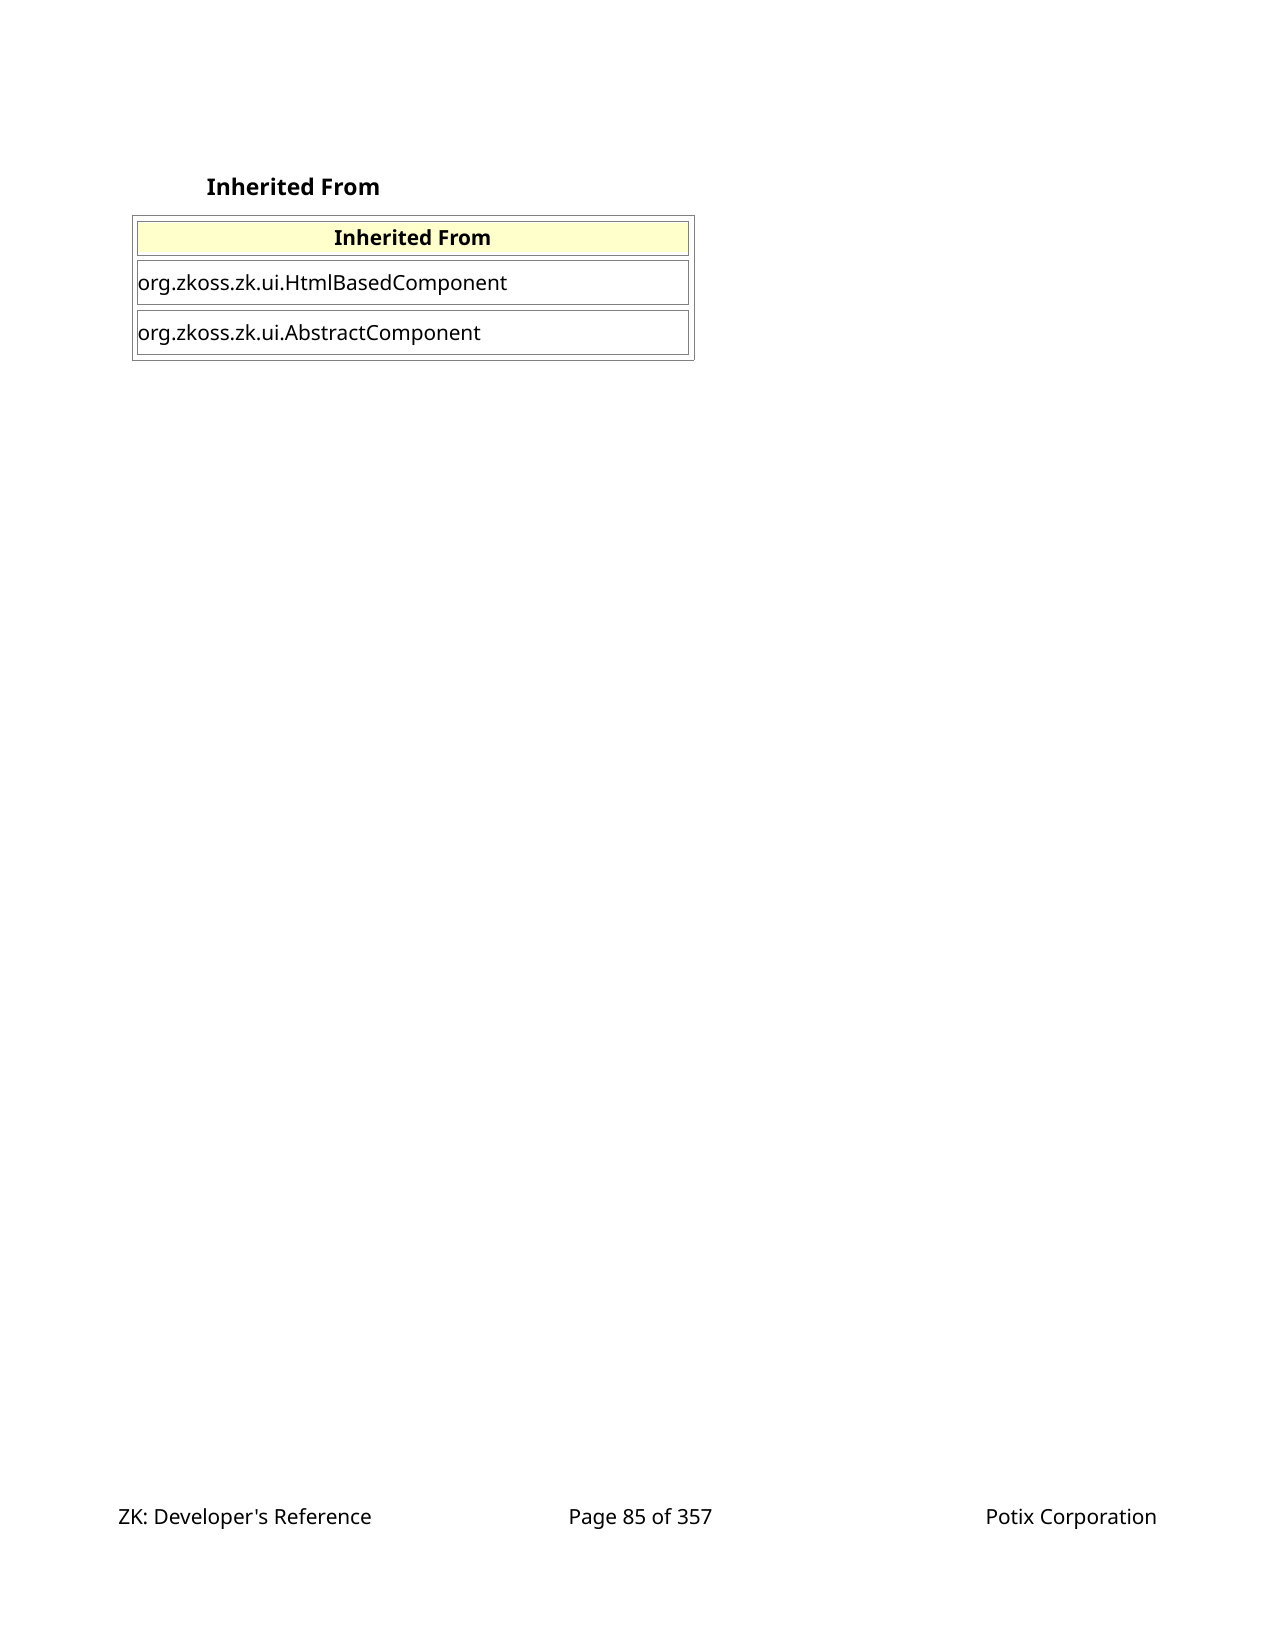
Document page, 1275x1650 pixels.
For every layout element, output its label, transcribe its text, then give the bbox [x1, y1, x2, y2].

table_cell org.zkoss.zk.ui.HtmlBasedComponent [134, 255, 691, 304]
table_cell org.zkoss.zk.ui.AbstractComponent [134, 304, 691, 354]
subtitle Inherited From [207, 171, 1157, 203]
table_header Inherited From [134, 216, 691, 254]
